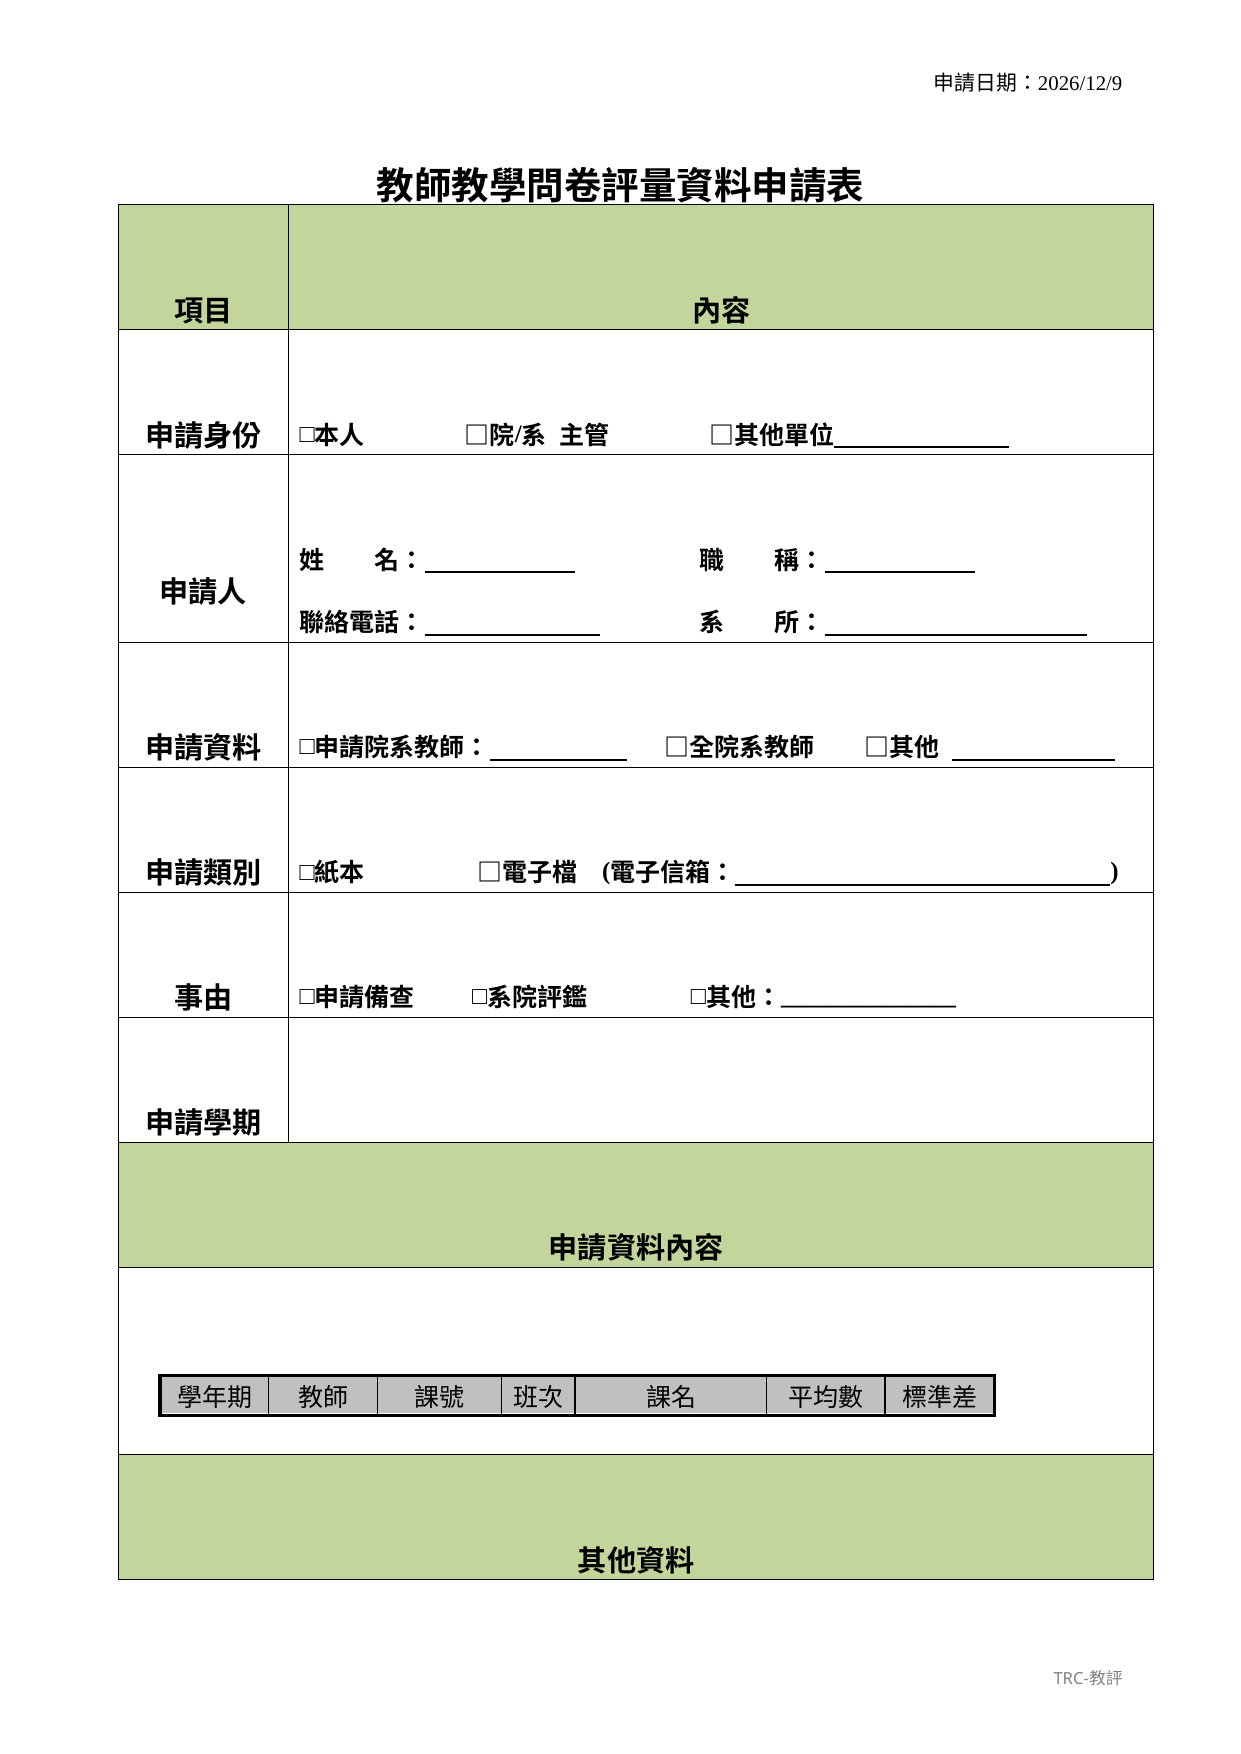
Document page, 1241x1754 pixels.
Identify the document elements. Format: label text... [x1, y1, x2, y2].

table_header 平均數 [767, 1377, 884, 1413]
table_cell 申請身份 [119, 330, 288, 454]
table_cell 其他資料 [119, 1455, 1153, 1579]
table_cell [119, 1268, 1153, 1454]
table_header 學年期 [162, 1377, 268, 1413]
table_cell □本人 □院/系 主管 □其他單位 [289, 330, 1153, 454]
table_header 項目 [119, 205, 288, 329]
table_cell 申請人 [119, 455, 288, 642]
table_cell 申請學期 [119, 1018, 288, 1142]
table_cell 姓 名： 職 稱： 聯絡電話： 系 所： [289, 455, 1153, 642]
table_cell □其他：______________ [679, 893, 1153, 1017]
table_header 課號 [378, 1377, 501, 1413]
table_cell 事由 [119, 893, 288, 1017]
table_cell □系院評鑑 [442, 893, 679, 1017]
table_header 課名 [576, 1377, 766, 1413]
table_header 教師 [269, 1377, 377, 1413]
table_cell [289, 1018, 1153, 1142]
table_cell 申請類別 [119, 768, 288, 892]
table_header 標準差 [886, 1377, 993, 1413]
text 教師教學問卷評量資料申請表 [118, 142, 1122, 204]
table_cell □紙本 □電子檔 (電子信箱： ) [289, 768, 1153, 892]
table_cell □申請備查 [289, 893, 442, 1017]
table_header 班次 [502, 1377, 574, 1413]
table_cell □申請院系教師： □全院系教師 □其他 [289, 643, 1153, 767]
table_header 內容 [289, 205, 1153, 329]
table_cell 申請資料 [119, 643, 288, 767]
table_cell 申請資料內容 [119, 1143, 1153, 1267]
